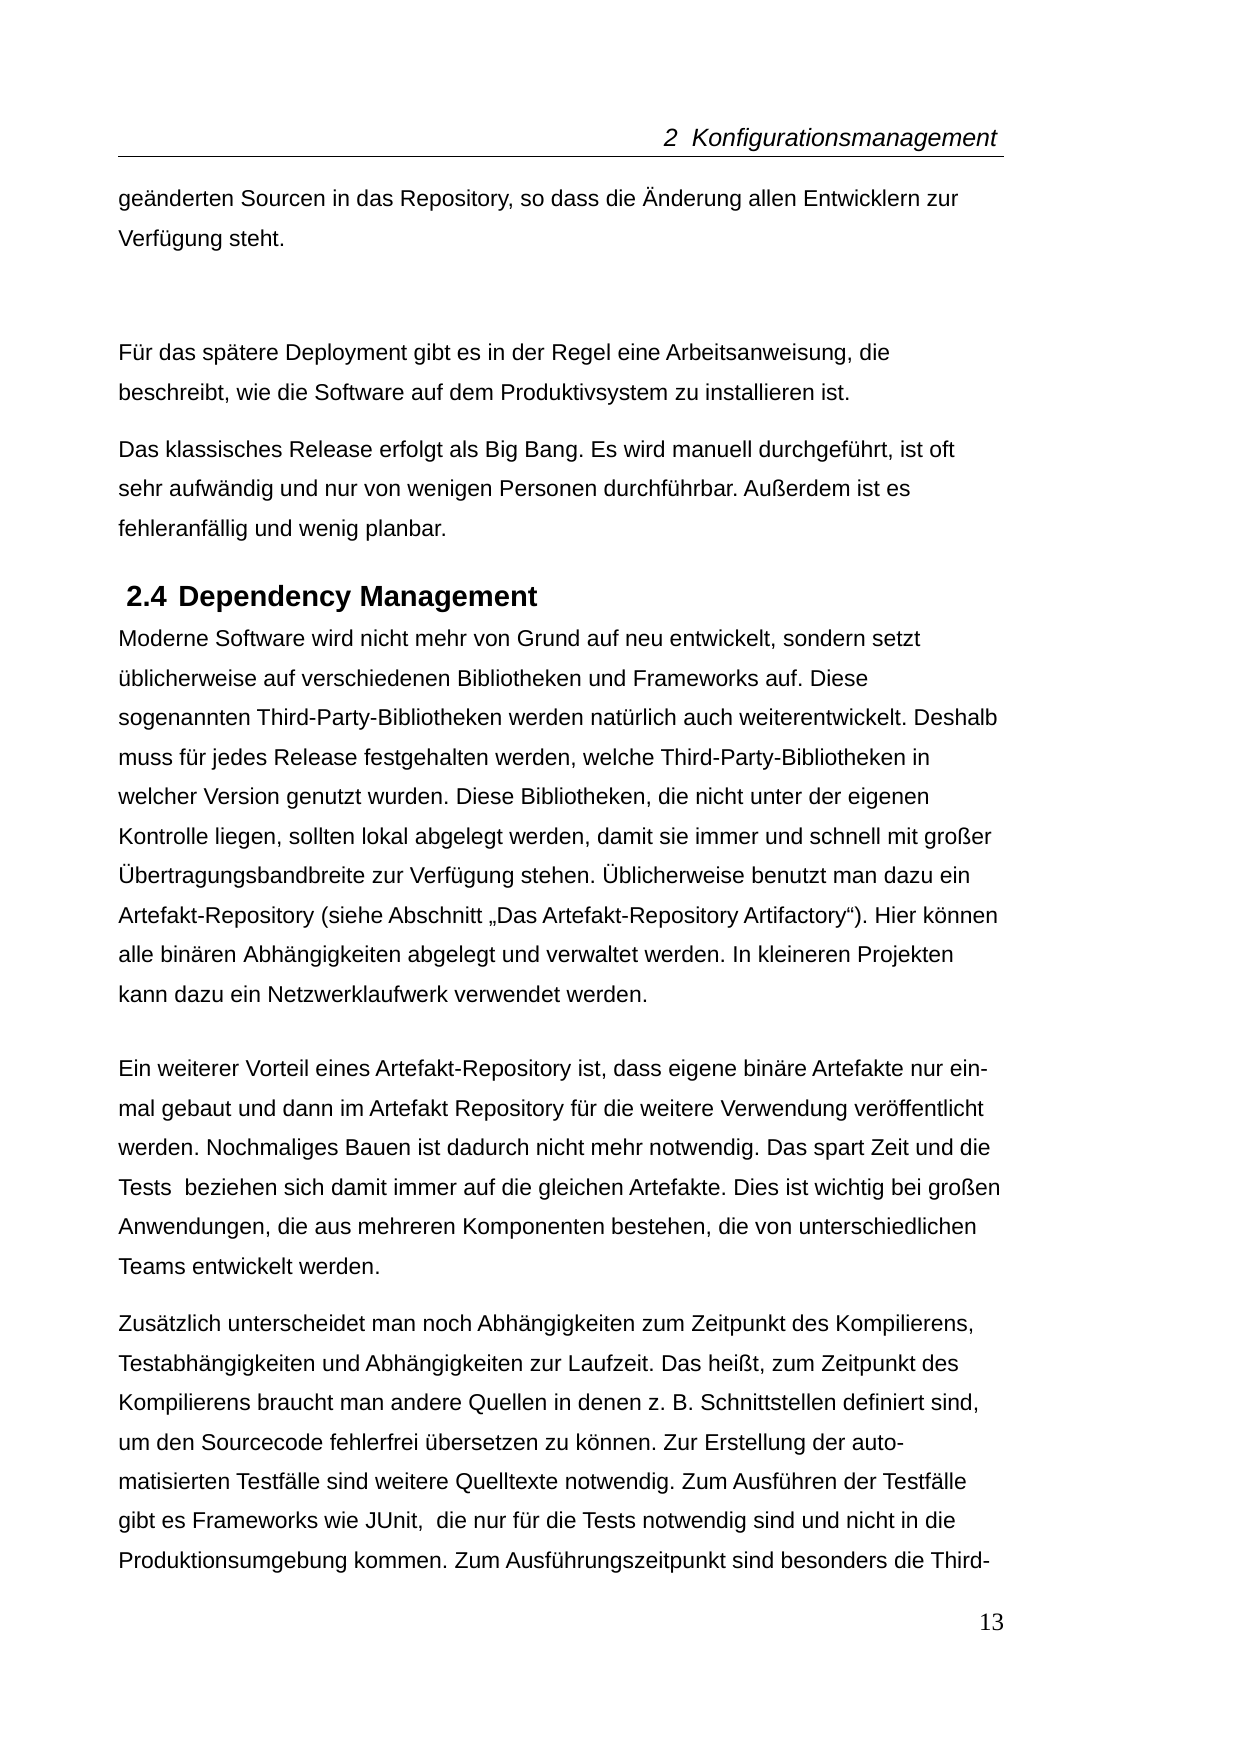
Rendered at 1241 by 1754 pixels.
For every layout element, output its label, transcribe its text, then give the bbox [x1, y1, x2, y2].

text Moderne Software wird nicht mehr von Grund auf neu entwickelt, sondern setzt üblicherweise auf verschiedenen Bibliotheken und Frameworks auf. Diese sogenannten Third-Party-Bibliotheken werden natürlich auch weiterentwickelt. Deshalb muss für jedes Release festgehalten werden, welche Third-Party-Bibliotheken in welcher Version genutzt wurden. Diese Bibliotheken, die nicht unter der eigenen Kontrolle liegen, sollten lokal abgelegt werden, damit sie immer und schnell mit großer Übertragungsbandbreite zur Verfügung stehen. Üblicherweise benutzt man dazu ein Artefakt-Repository (siehe Abschnitt „Das Artefakt-Repository Artifactory“). Hier können alle binären Abhängigkeiten abgelegt und verwaltet werden. In kleineren Projekten kann dazu ein Netzwerklaufwerk verwendet werden. [118, 625, 1004, 1007]
subtitle Dependency Management [118, 579, 1004, 613]
text Zusätzlich unterscheidet man noch Abhängigkeiten zum Zeitpunkt des Kompilierens, Testabhängigkeiten und Abhängigkeiten zur Laufzeit. Das heißt, zum Zeitpunkt des Kompilierens braucht man andere Quellen in denen z. B. Schnittstellen definiert sind, um den Sourcecode fehlerfrei übersetzen zu können. Zur Erstellung der auto-matisierten Testfälle sind weitere Quelltexte notwendig. Zum Ausführen der Testfälle gibt es Frameworks wie JUnit, die nur für die Tests notwendig sind und nicht in die Produktionsumgebung kommen. Zum Ausführungszeitpunkt sind besonders die Third- [118, 1310, 1004, 1573]
text geänderten Sourcen in das Repository, so dass die Änderung allen Entwicklern zur Verfügung steht. [118, 185, 1004, 251]
text Das klassisches Release erfolgt als Big Bang. Es wird manuell durchgeführt, ist oft sehr aufwändig und nur von wenigen Personen durchführbar. Außerdem ist es fehleranfällig und wenig planbar. [118, 436, 1004, 541]
text Ein weiterer Vorteil eines Artefakt-Repository ist, dass eigene binäre Artefakte nur ein- mal gebaut und dann im Artefakt Repository für die weitere Verwendung veröffentlicht werden. Nochmaliges Bauen ist dadurch nicht mehr notwendig. Das spart Zeit und die Tests beziehen sich damit immer auf die gleichen Artefakte. Dies ist wichtig bei großen Anwendungen, die aus mehreren Komponenten bestehen, die von unterschiedlichen Teams entwickelt werden. [118, 1055, 1004, 1279]
text Für das spätere Deployment gibt es in der Regel eine Arbeitsanweisung, die beschreibt, wie die Software auf dem Produktivsystem zu installieren ist. [118, 339, 1004, 405]
